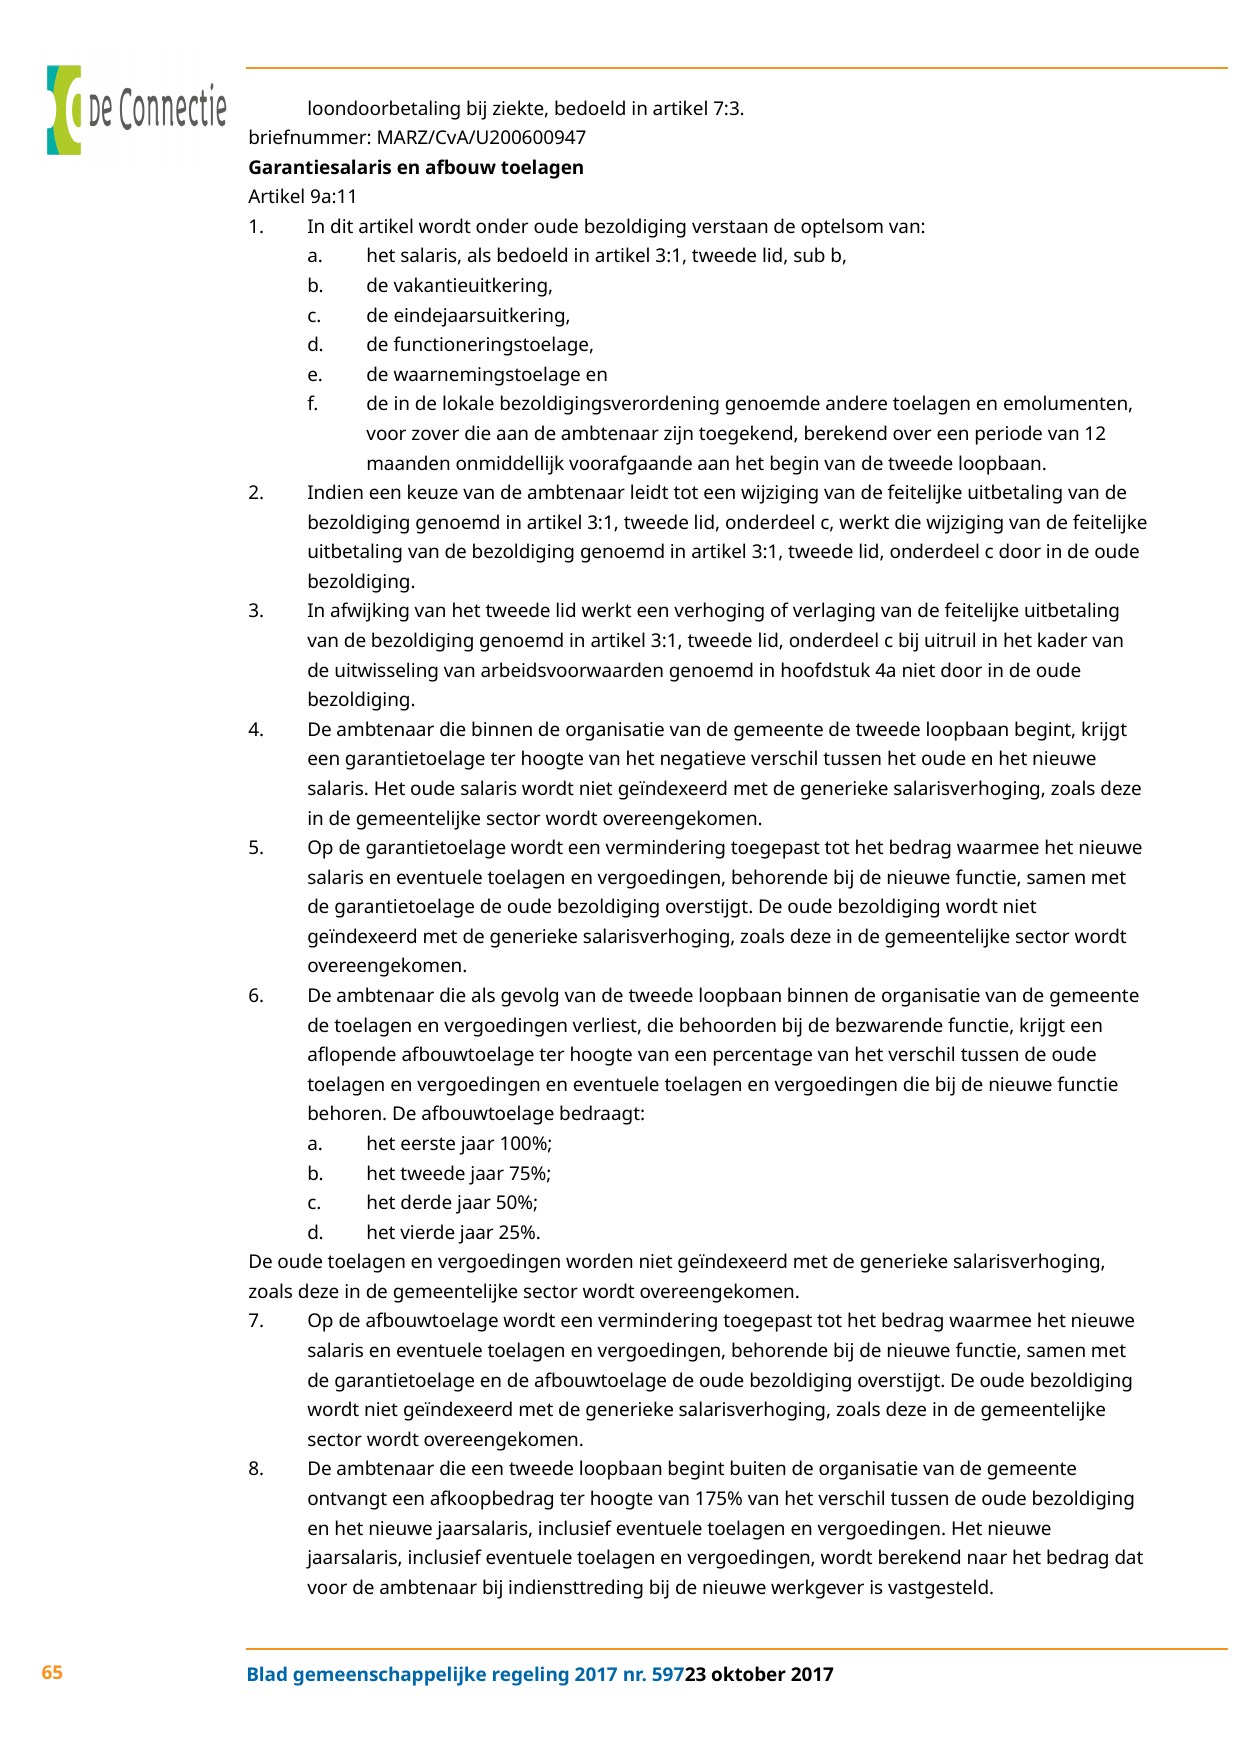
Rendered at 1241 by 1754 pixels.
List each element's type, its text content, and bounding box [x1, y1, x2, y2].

list de waarnemingstoelage en [307, 361, 1152, 387]
text De oude toelagen en vergoedingen worden niet geïndexeerd met de generieke salarisverhoging, zoals deze in de gemeentelijke sector wordt overeengekomen. [248, 1248, 1152, 1304]
list loondoorbetaling bij ziekte, bedoeld in artikel 7:3. [248, 95, 1152, 121]
text Artikel 9a:11 [248, 183, 1152, 209]
list In afwijking van het tweede lid werkt een verhoging of verlaging van de feitelijke uitbetaling van de bezoldiging genoemd in artikel 3:1, tweede lid, onderdeel c bij uitruil in het kader van de uitwisseling van arbeidsvoorwaarden genoemd in hoofdstuk 4a niet door in de oude bezoldiging. [248, 598, 1152, 712]
list Op de garantietoelage wordt een vermindering toegepast tot het bedrag waarmee het nieuwe salaris en eventuele toelagen en vergoedingen, behorende bij de nieuwe functie, samen met de garantietoelage de oude bezoldiging overstijgt. De oude bezoldiging wordt niet geïndexeerd met de generieke salarisverhoging, zoals deze in de gemeentelijke sector wordt overeengekomen. [248, 834, 1152, 978]
list het tweede jaar 75%; [307, 1160, 1152, 1186]
picture [41, 47, 231, 172]
list De ambtenaar die als gevolg van de tweede loopbaan binnen de organisatie van de gemeente de toelagen en vergoedingen verliest, die behoorden bij de bezwarende functie, krijgt een aflopende afbouwtoelage ter hoogte van een percentage van het verschil tussen de oude toelagen en vergoedingen en eventuele toelagen en vergoedingen die bij de nieuwe functie behoren. De afbouwtoelage bedraagt: [248, 982, 1152, 1126]
list de functioneringstoelage, [307, 331, 1152, 357]
text briefnummer: MARZ/CvA/U200600947 [248, 124, 1152, 150]
list De ambtenaar die binnen de organisatie van de gemeente de tweede loopbaan begint, krijgt een garantietoelage ter hoogte van het negatieve verschil tussen het oude en het nieuwe salaris. Het oude salaris wordt niet geïndexeerd met de generieke salarisverhoging, zoals deze in de gemeentelijke sector wordt overeengekomen. [248, 716, 1152, 831]
list de vakantieuitkering, [307, 272, 1152, 298]
list het derde jaar 50%; [307, 1189, 1152, 1215]
list In dit artikel wordt onder oude bezoldiging verstaan de optelsom van: [248, 213, 1152, 239]
list Indien een keuze van de ambtenaar leidt tot een wijziging van de feitelijke uitbetaling van de bezoldiging genoemd in artikel 3:1, tweede lid, onderdeel c, werkt die wijziging van de feitelijke uitbetaling van de bezoldiging genoemd in artikel 3:1, tweede lid, onderdeel c door in de oude bezoldiging. [248, 479, 1152, 594]
list De ambtenaar die een tweede loopbaan begint buiten de organisatie van de gemeente ontvangt een afkoopbedrag ter hoogte van 175% van het verschil tussen de oude bezoldiging en het nieuwe jaarsalaris, inclusief eventuele toelagen en vergoedingen. Het nieuwe jaarsalaris, inclusief eventuele toelagen en vergoedingen, wordt berekend naar het bedrag dat voor de ambtenaar bij indiensttreding bij de nieuwe werkgever is vastgesteld. [248, 1456, 1152, 1600]
list de eindejaarsuitkering, [307, 302, 1152, 328]
text Garantiesalaris en afbouw toelagen [248, 154, 1152, 180]
list het eerste jaar 100%; [307, 1130, 1152, 1156]
list Op de afbouwtoelage wordt een vermindering toegepast tot het bedrag waarmee het nieuwe salaris en eventuele toelagen en vergoedingen, behorende bij de nieuwe functie, samen met de garantietoelage en de afbouwtoelage de oude bezoldiging overstijgt. De oude bezoldiging wordt niet geïndexeerd met de generieke salarisverhoging, zoals deze in de gemeentelijke sector wordt overeengekomen. [248, 1308, 1152, 1452]
list de in de lokale bezoldigingsverordening genoemde andere toelagen en emolumenten, voor zover die aan de ambtenaar zijn toegekend, berekend over een periode van 12 maanden onmiddellijk voorafgaande aan het begin van de tweede loopbaan. [307, 391, 1152, 476]
list het vierde jaar 25%. [307, 1219, 1152, 1245]
list het salaris, als bedoeld in artikel 3:1, tweede lid, sub b, [307, 243, 1152, 268]
